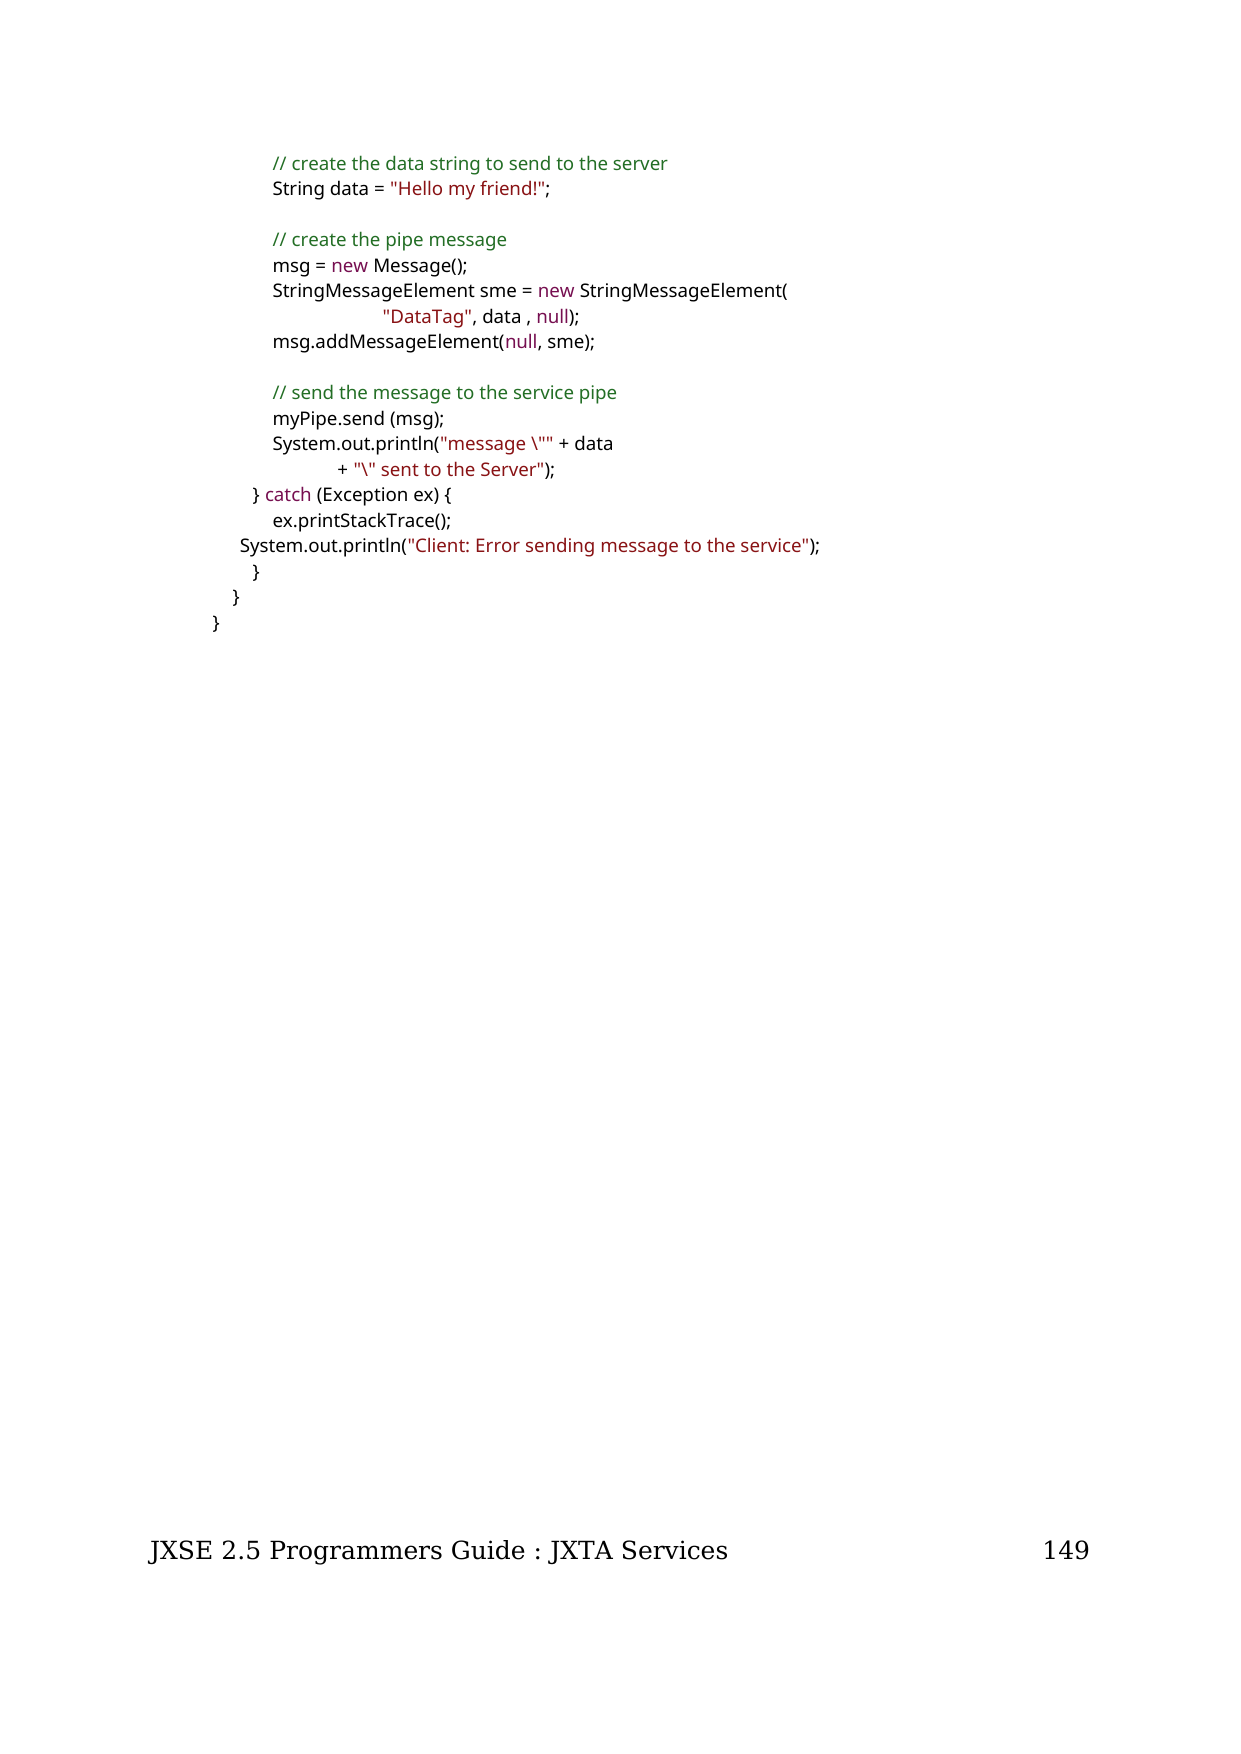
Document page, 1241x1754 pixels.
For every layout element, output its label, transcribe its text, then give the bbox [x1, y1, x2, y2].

text + "\" sent to the Server"); [212, 456, 1240, 482]
text // create the pipe message [212, 227, 1240, 252]
text System.out.println("message \"" + data [212, 431, 1240, 456]
text // send the message to the service pipe [212, 380, 1240, 405]
text } [212, 584, 1240, 609]
text System.out.println("Client: Error sending message to the service"); [150, 533, 1240, 558]
text String data = "Hello my friend!"; [212, 176, 1240, 201]
text } catch (Exception ex) { [212, 482, 1240, 507]
text } [212, 558, 1240, 584]
text ex.printStackTrace(); [212, 507, 1240, 533]
text myPipe.send (msg); [212, 405, 1240, 431]
text msg = new Message(); [212, 252, 1240, 278]
text // create the data string to send to the server [212, 150, 1240, 176]
text "DataTag", data , null); [212, 303, 1240, 329]
text msg.addMessageElement(null, sme); [212, 329, 1240, 354]
text } [212, 609, 1240, 635]
text StringMessageElement sme = new StringMessageElement( [212, 278, 1240, 303]
